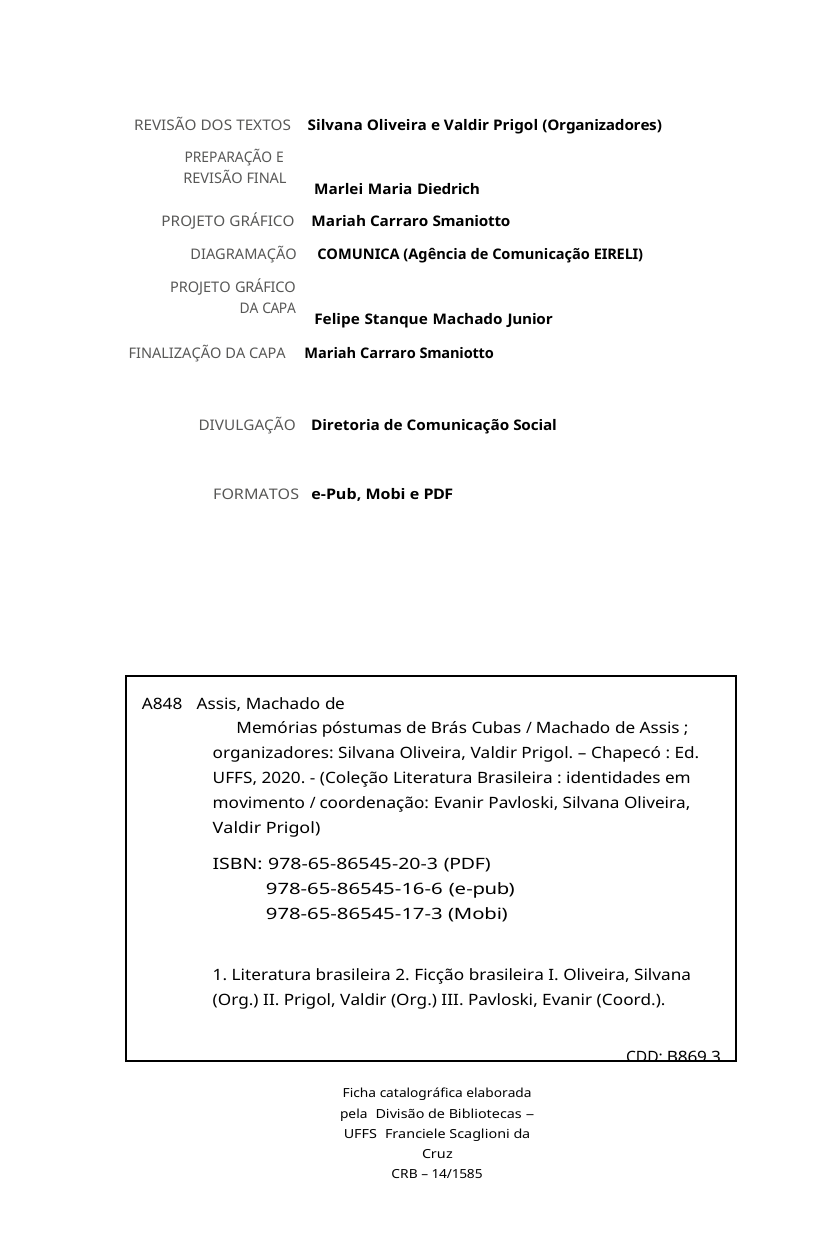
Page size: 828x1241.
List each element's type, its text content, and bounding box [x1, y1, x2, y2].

text ISBN: 978-65-86545-20-3 (PDF) [212, 853, 735, 874]
text REVISÃO DOS TEXTOS Silvana Oliveira e Valdir Prigol (Organizadores) [111, 114, 685, 134]
text PREPARAÇÃO E REVISÃO FINAL [183, 147, 297, 187]
text 1. Literatura brasileira 2. Ficção brasileira I. Oliveira, Silvana (Org.) II. Prigol, Valdir (Org.) III. Pavloski, Evanir (Coord.). [212, 964, 704, 1010]
text FORMATOS e-Pub, Mobi e PDF [213, 484, 787, 504]
text DA CAPA [39, 297, 296, 317]
text Felipe Stanque Machado Junior [314, 309, 787, 328]
text Memórias póstumas de Brás Cubas / Machado de Assis ; organizadores: Silvana Oliveira, Valdir Prigol. – Chapecó : Ed. UFFS, 2020. - (Coleção Literatura Brasileira : identidades em movimento / coordenação: Evanir Pavloski, Silvana Oliveira, Valdir Prigol) [212, 717, 704, 838]
text CRB – 14/1585 [111, 1166, 763, 1181]
text PROJETO GRÁFICO Mariah Carraro Smaniotto [161, 211, 787, 231]
text 978-65-86545-17-3 (Mobi) [266, 902, 735, 924]
text DIAGRAMAÇÃO COMUNICA (Agência de Comunicação EIRELI) [111, 244, 722, 264]
text PROJETO GRÁFICO [39, 277, 296, 297]
text DIVULGAÇÃO Diretoria de Comunicação Social [198, 415, 787, 434]
text Marlei Maria Diedrich [314, 179, 787, 199]
text 978-65-86545-16-6 (e-pub) [266, 878, 735, 899]
text Ficha catalográfica elaborada pela Divisão de Bibliotecas – UFFS Franciele Scaglioni da Cruz [333, 1084, 541, 1163]
text A848 Assis, Machado de [142, 692, 735, 714]
text CDD: B869.3 [127, 1046, 721, 1060]
text FINALIZAÇÃO DA CAPA Mariah Carraro Smaniotto [128, 343, 787, 363]
